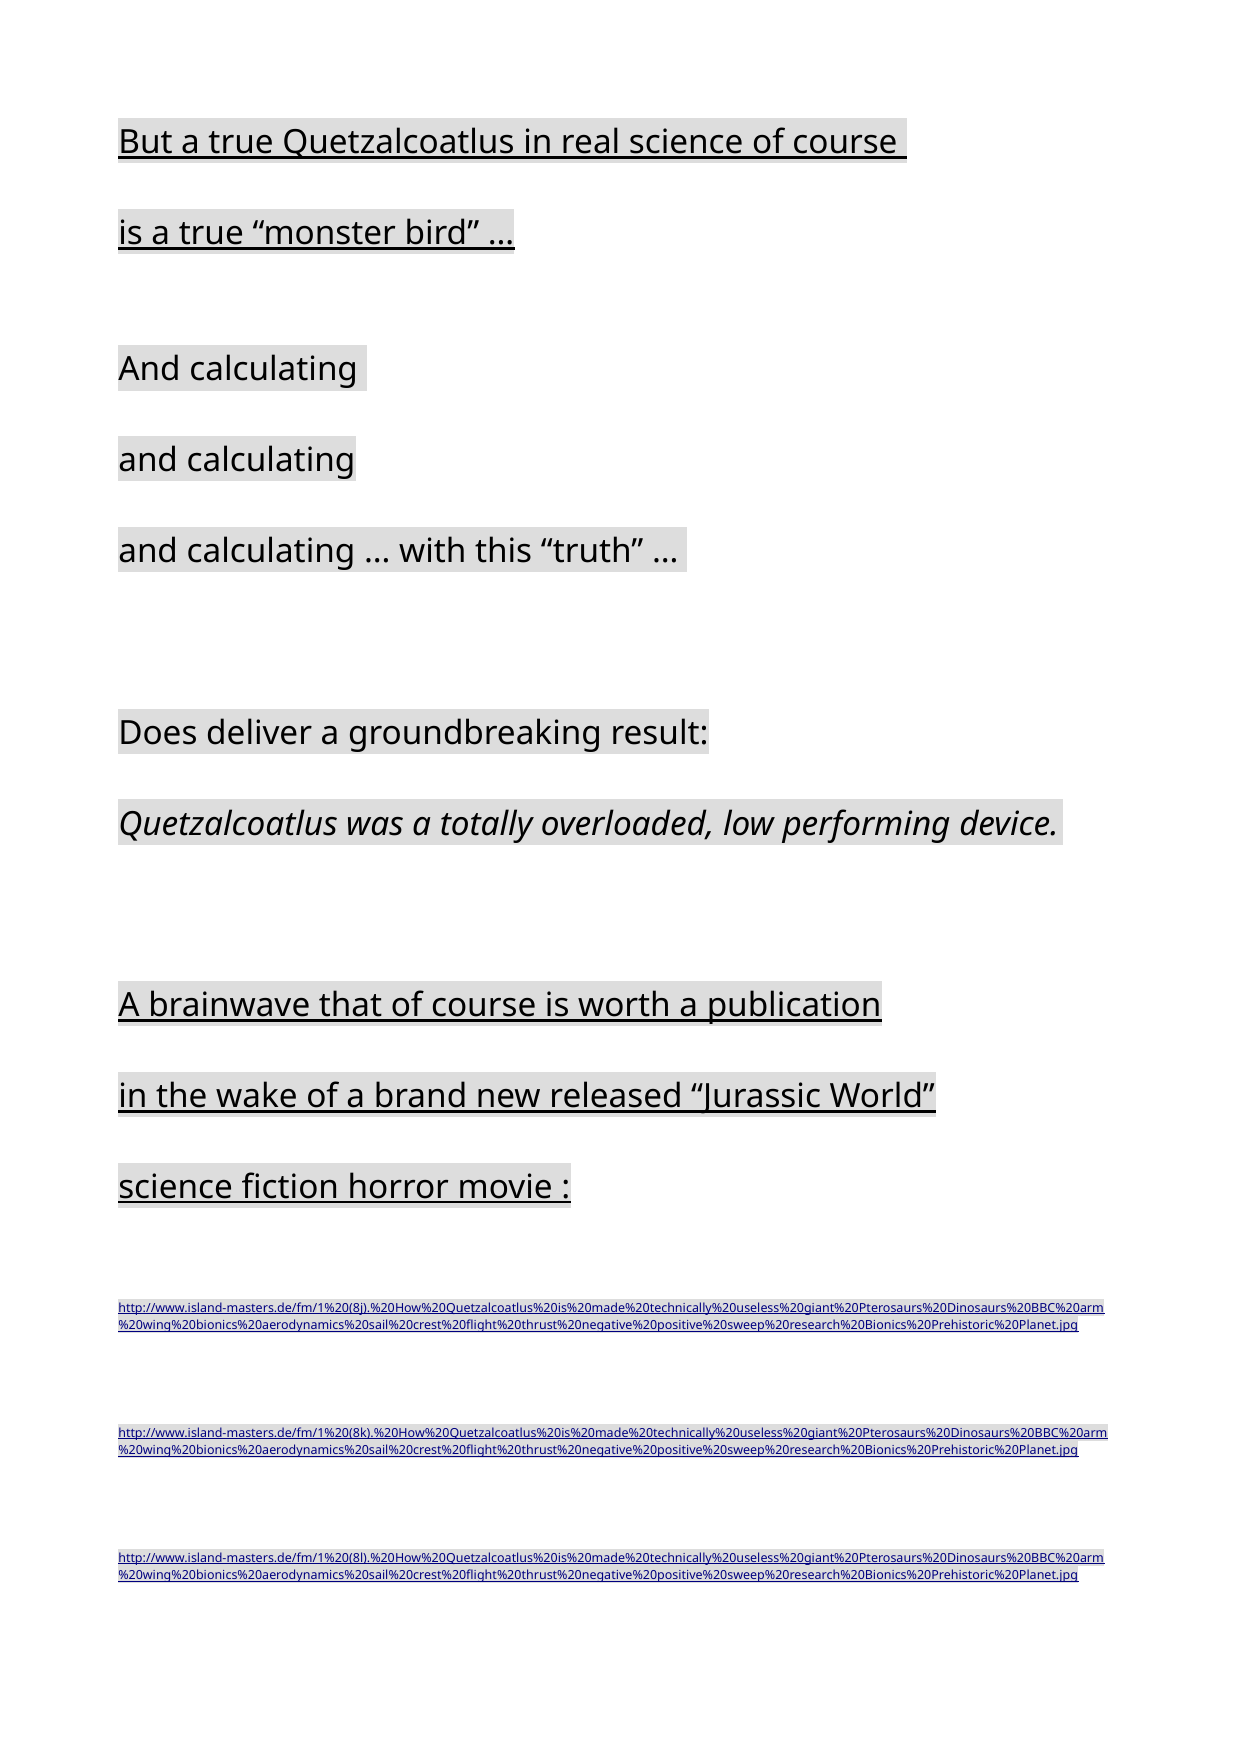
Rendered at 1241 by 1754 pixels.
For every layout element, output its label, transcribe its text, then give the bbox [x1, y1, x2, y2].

text A brainwave that of course is worth a publication [118, 981, 1122, 1026]
text But a true Quetzalcoatlus in real science of course [118, 118, 1122, 163]
text http://www.island-masters.de/fm/1%20(8l).%20How%20Quetzalcoatlus%20is%20made%20technically%20useless%20giant%20Pterosaurs%20Dinosaurs%20BBC%20arm%20wing%20bionics%20aerodynamics%20sail%20crest%20flight%20thrust%20negative%20positive%20sweep%20research%20Bionics%20Prehistoric%20Planet.jpg [118, 1549, 1122, 1583]
text Quetzalcoatlus was a totally overloaded, low performing device. [118, 799, 1122, 845]
text and calculating [118, 436, 1122, 481]
text http://www.island-masters.de/fm/1%20(8k).%20How%20Quetzalcoatlus%20is%20made%20technically%20useless%20giant%20Pterosaurs%20Dinosaurs%20BBC%20arm%20wing%20bionics%20aerodynamics%20sail%20crest%20flight%20thrust%20negative%20positive%20sweep%20research%20Bionics%20Prehistoric%20Planet.jpg [118, 1424, 1122, 1458]
text is a true “monster bird” … [118, 209, 1122, 254]
text And calculating [118, 345, 1122, 391]
text science fiction horror movie : [118, 1163, 1122, 1208]
text and calculating … with this “truth” … [118, 527, 1122, 572]
text http://www.island-masters.de/fm/1%20(8j).%20How%20Quetzalcoatlus%20is%20made%20technically%20useless%20giant%20Pterosaurs%20Dinosaurs%20BBC%20arm%20wing%20bionics%20aerodynamics%20sail%20crest%20flight%20thrust%20negative%20positive%20sweep%20research%20Bionics%20Prehistoric%20Planet.jpg [118, 1299, 1122, 1333]
text in the wake of a brand new released “Jurassic World” [118, 1072, 1122, 1117]
text Does deliver a groundbreaking result: [118, 708, 1122, 754]
